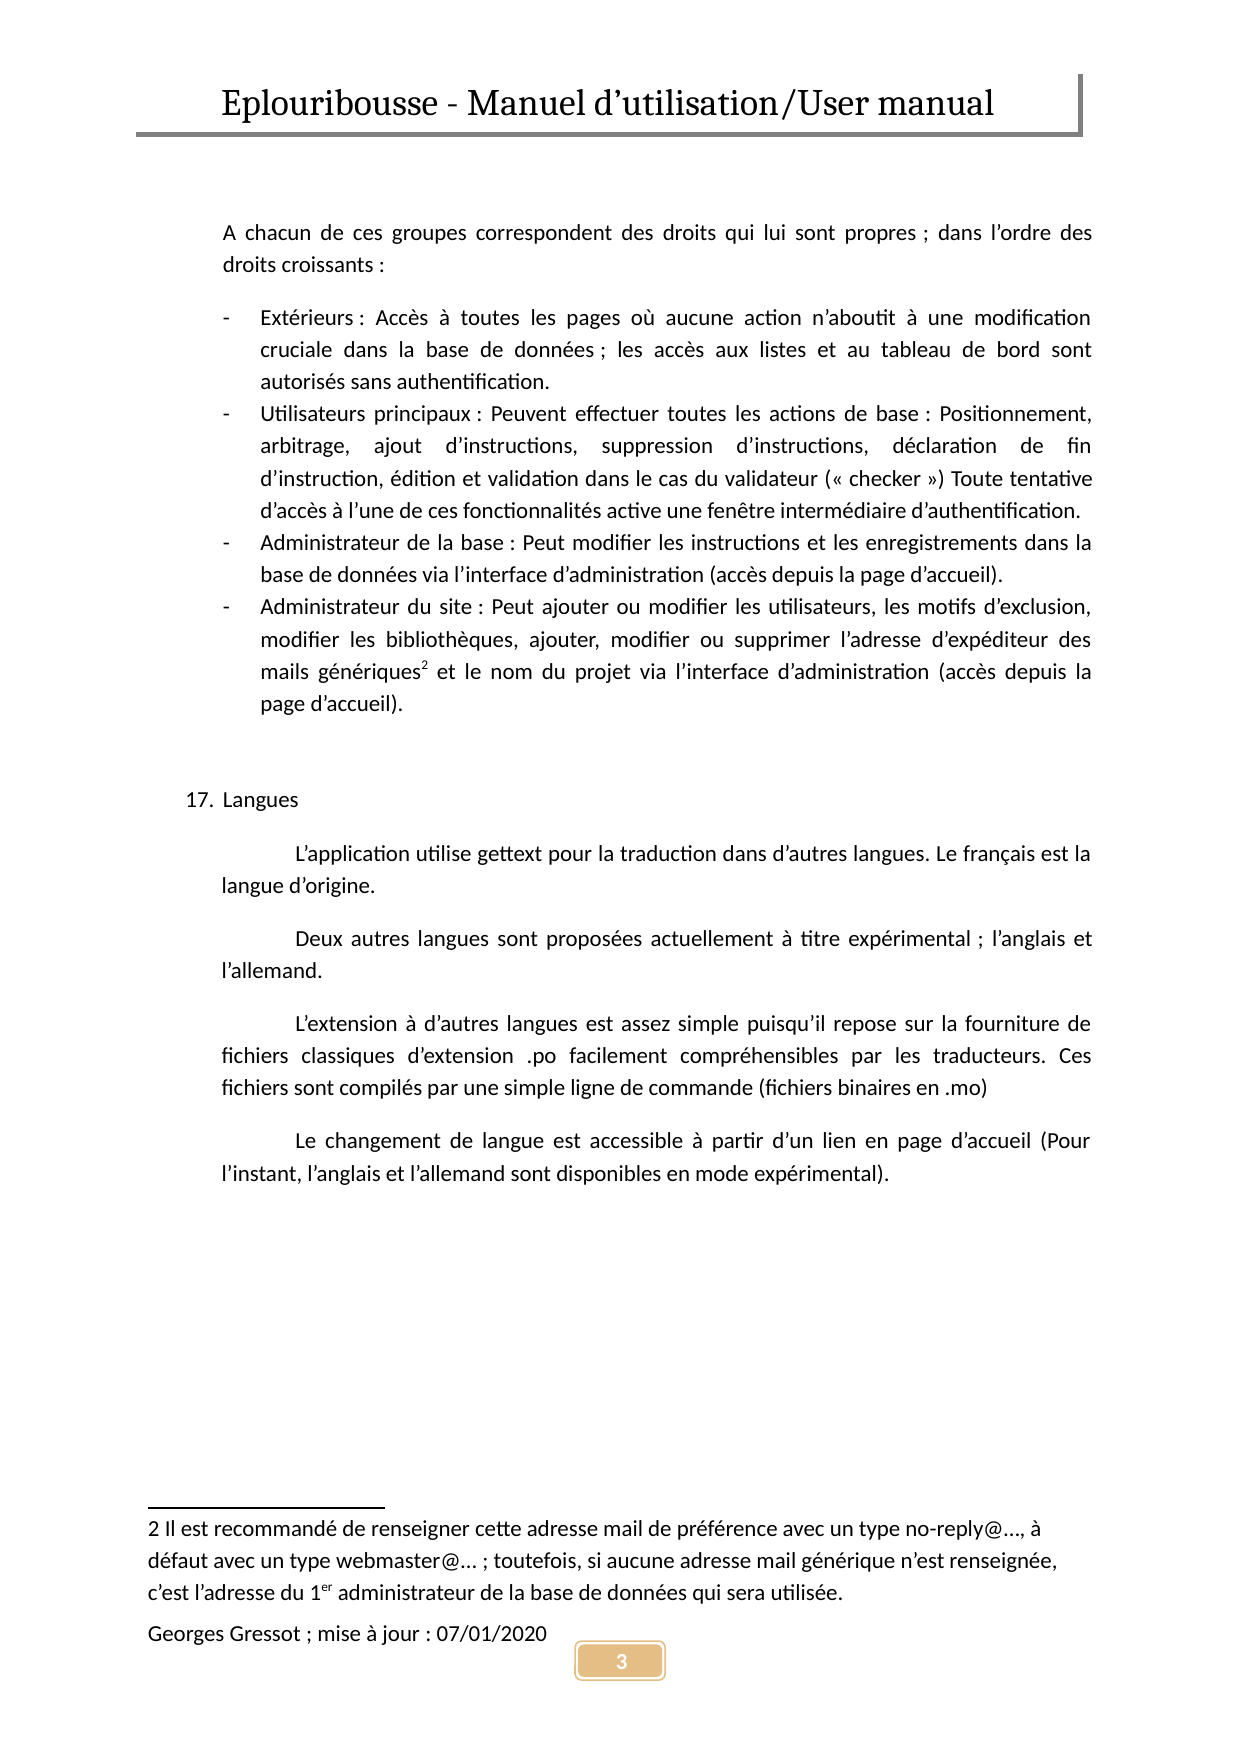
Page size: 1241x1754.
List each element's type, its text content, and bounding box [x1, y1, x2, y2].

text L’extension à d’autres langues est assez simple puisqu’il repose sur la fourniture de fichiers classiques d’extension .po facilement compréhensibles par les traducteurs. Ces fichiers sont compilés par une simple ligne de commande (fichiers binaires en .mo) [221, 1009, 1093, 1101]
list Utilisateurs principaux : Peuvent effectuer toutes les actions de base : Positionnement, arbitrage, ajout d’instructions, suppression d’instructions, déclaration de fin d’instruction, édition et validation dans le cas du validateur (« checker ») Toute tentative d’accès à l’une de ces fonctionnalités active une fenêtre intermédiaire d’authentification. [223, 399, 1093, 524]
list Extérieurs : Accès à toutes les pages où aucune action n’aboutit à une modification cruciale dans la base de données ; les accès aux listes et au tableau de bord sont autorisés sans authentification. [223, 303, 1093, 395]
list Administrateur de la base : Peut modifier les instructions et les enregistrements dans la base de données via l’interface d’administration (accès depuis la page d’accueil). [223, 528, 1093, 588]
text Deux autres langues sont proposées actuellement à titre expérimental ; l’anglais et l’allemand. [221, 924, 1093, 984]
list Administrateur du site : Peut ajouter ou modifier les utilisateurs, les motifs d’exclusion, modifier les bibliothèques, ajouter, modifier ou supprimer l’adresse d’expéditeur des mails génériques et le nom du projet via l’interface d’administration (accès depuis la page d’accueil). [223, 592, 1093, 717]
text Le changement de langue est accessible à partir d’un lien en page d’accueil (Pour l’instant, l’anglais et l’allemand sont disponibles en mode expérimental). [221, 1126, 1093, 1187]
list Langues [185, 786, 1093, 814]
list Il est recommandé de renseigner cette adresse mail de préférence avec un type no-reply@…, à défaut avec un type webmaster@… ; toutefois, si aucune adresse mail générique n’est renseignée, c’est l’adresse du 1er administrateur de la base de données qui sera utilisée. [148, 1514, 1093, 1606]
text L’application utilise gettext pour la traduction dans d’autres langues. Le français est la langue d’origine. [221, 839, 1093, 899]
text A chacun de ces groupes correspondent des droits qui lui sont propres ; dans l’ordre des droits croissants : [223, 218, 1093, 278]
